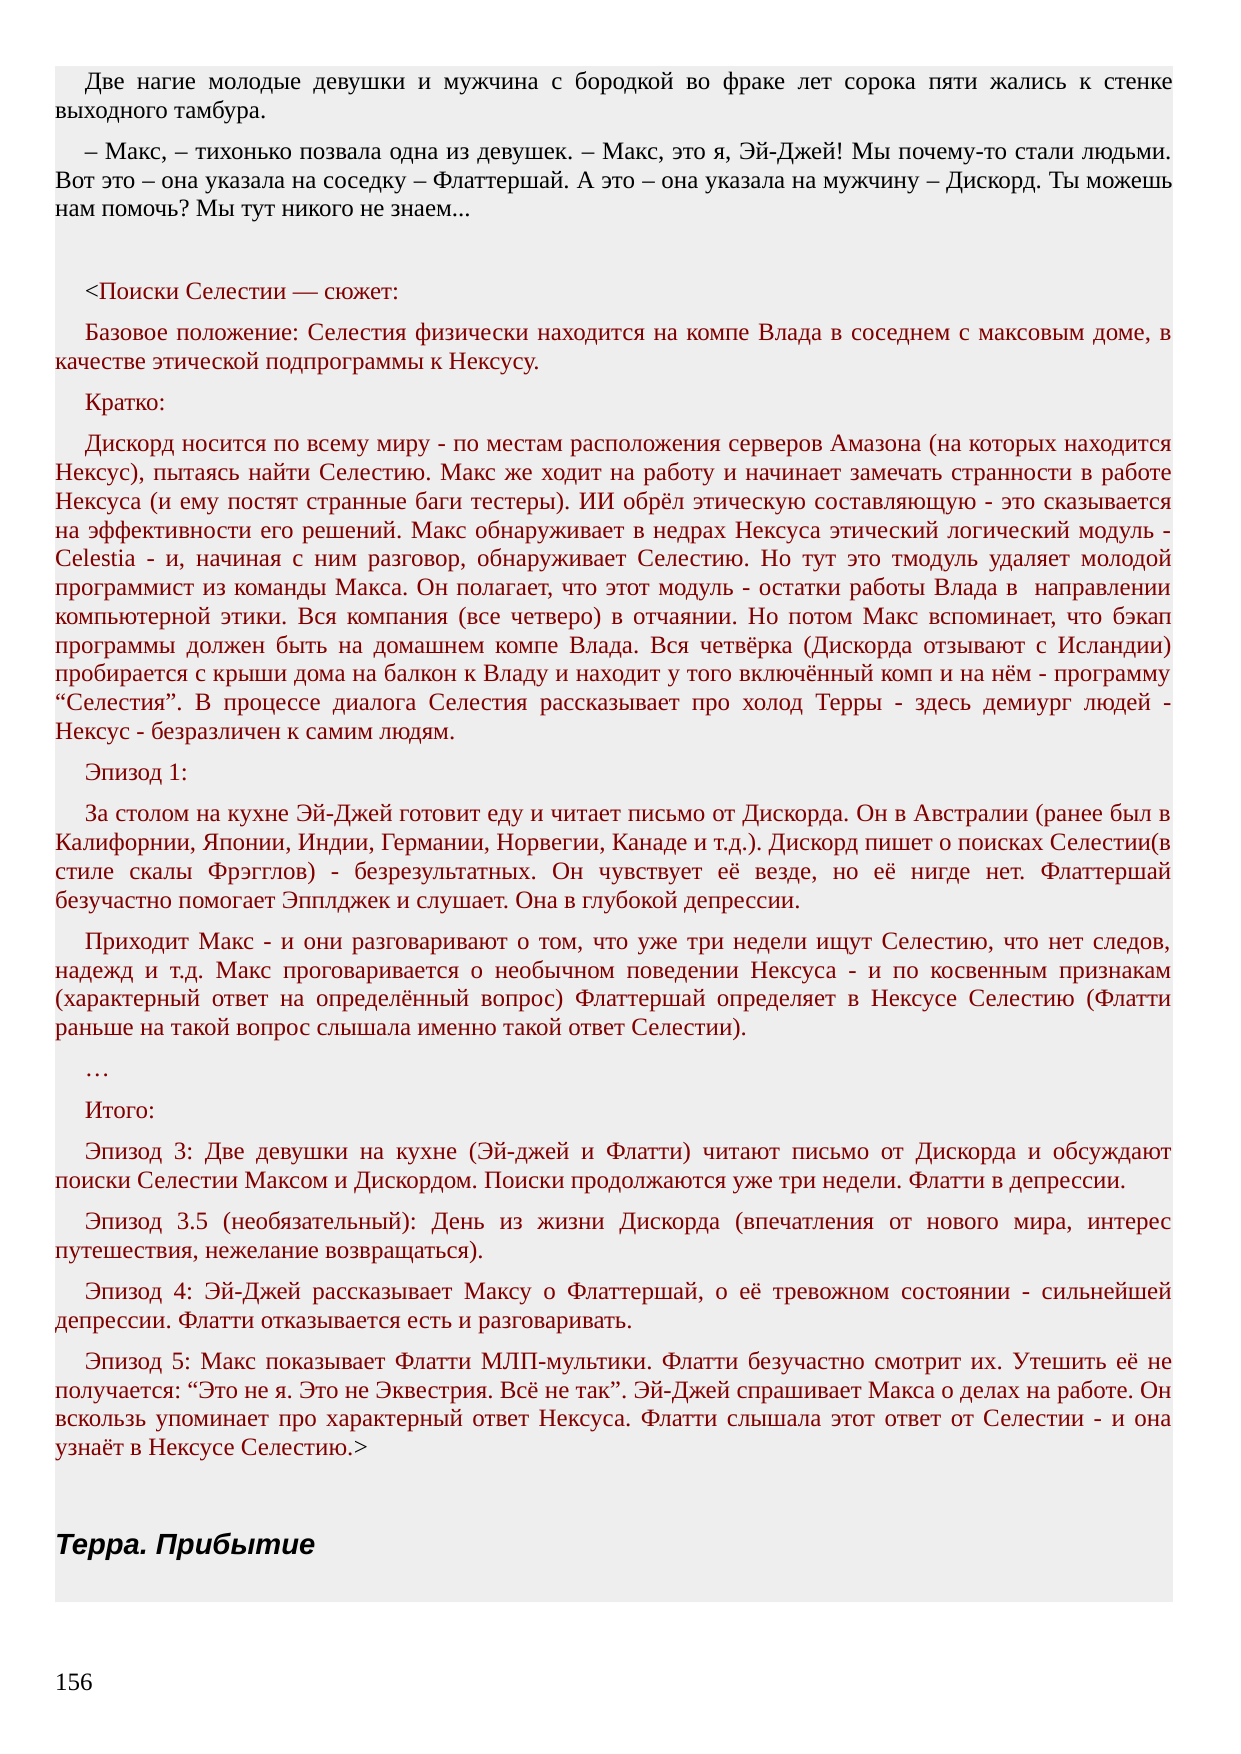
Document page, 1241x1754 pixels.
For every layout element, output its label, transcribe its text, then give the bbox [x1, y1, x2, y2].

text Дискорд носится по всему миру - по местам расположения серверов Амазона (на которых находится Нексус), пытаясь найти Селестию. Макс же ходит на работу и начинает замечать странности в работе Нексуса (и ему постят странные баги тестеры). ИИ обрёл этическую составляющую - это сказывается на эффективности его решений. Макс обнаруживает в недрах Нексуса этический логический модуль - Celestia - и, начиная с ним разговор, обнаруживает Селестию. Но тут это тмодуль удаляет молодой программист из команды Макса. Он полагает, что этот модуль - остатки работы Влада в направлении компьютерной этики. Вся компания (все четверо) в отчаянии. Но потом Макс вспоминает, что бэкап программы должен быть на домашнем компе Влада. Вся четвёрка (Дискорда отзывают с Исландии) пробирается с крыши дома на балкон к Владу и находит у того включённый комп и на нём - программу “Селестия”. В процессе диалога Селестия рассказывает про холод Терры - здесь демиург людей - Нексус - безразличен к самим людям. [55, 428, 1173, 745]
text Эпизод 5: Макс показывает Флатти МЛП-мультики. Флатти безучастно смотрит их. Утешить её не получается: “Это не я. Это не Эквестрия. Всё не так”. Эй-Джей спрашивает Макса о делах на работе. Он вскользь упоминает про характерный ответ Нексуса. Флатти слышала этот ответ от Селестии - и она узнаёт в Нексусе Селестию.> [55, 1346, 1173, 1461]
text Две нагие молодые девушки и мужчина с бородкой во фраке лет сорока пяти жались к стенке выходного тамбура. [55, 66, 1173, 123]
text За столом на кухне Эй-Джей готовит еду и читает письмо от Дискорда. Он в Австралии (ранее был в Калифорнии, Японии, Индии, Германии, Норвегии, Канаде и т.д.). Дискорд пишет о поисках Селестии(в стиле скалы Фрэгглов) - безрезультатных. Он чувствует её везде, но её нигде нет. Флаттершай безучастно помогает Эпплджек и слушает. Она в глубокой депрессии. [55, 798, 1173, 913]
text <Поиски Селестии — сюжет: [55, 276, 1173, 305]
text Эпизод 3.5 (необязательный): День из жизни Дискорда (впечатления от нового мира, интерес путешествия, нежелание возвращаться). [55, 1206, 1173, 1263]
text Базовое положение: Селестия физически находится на компе Влада в соседнем с максовым доме, в качестве этической подпрограммы к Нексусу. [55, 317, 1173, 375]
text Итого: [55, 1095, 1173, 1123]
text – Макс, – тихонько позвала одна из девушек. – Макс, это я, Эй-Джей! Мы почему-то стали людьми. Вот это – она указала на соседку – Флаттершай. А это – она указала на мужчину – Дискорд. Ты можешь нам помочь? Мы тут никого не знаем... [55, 136, 1173, 222]
text … [55, 1053, 1173, 1082]
text Эпизод 3: Две девушки на кухне (Эй-джей и Флатти) читают письмо от Дискорда и обсуждают поиски Селестии Максом и Дискордом. Поиски продолжаются уже три недели. Флатти в депрессии. [55, 1136, 1173, 1193]
text Кратко: [55, 387, 1173, 416]
subtitle Терра. Прибытие [55, 1527, 1173, 1561]
text Эпизод 1: [55, 757, 1173, 786]
text Приходит Макс - и они разговаривают о том, что уже три недели ищут Селестию, что нет следов, надежд и т.д. Макс проговаривается о необычном поведении Нексуса - и по косвенным признакам (характерный ответ на определённый вопрос) Флаттершай определяет в Нексусе Селестию (Флатти раньше на такой вопрос слышала именно такой ответ Селестии). [55, 926, 1173, 1041]
text Эпизод 4: Эй-Джей рассказывает Максу о Флаттершай, о её тревожном состоянии - сильнейшей депрессии. Флатти отказывается есть и разговаривать. [55, 1276, 1173, 1333]
